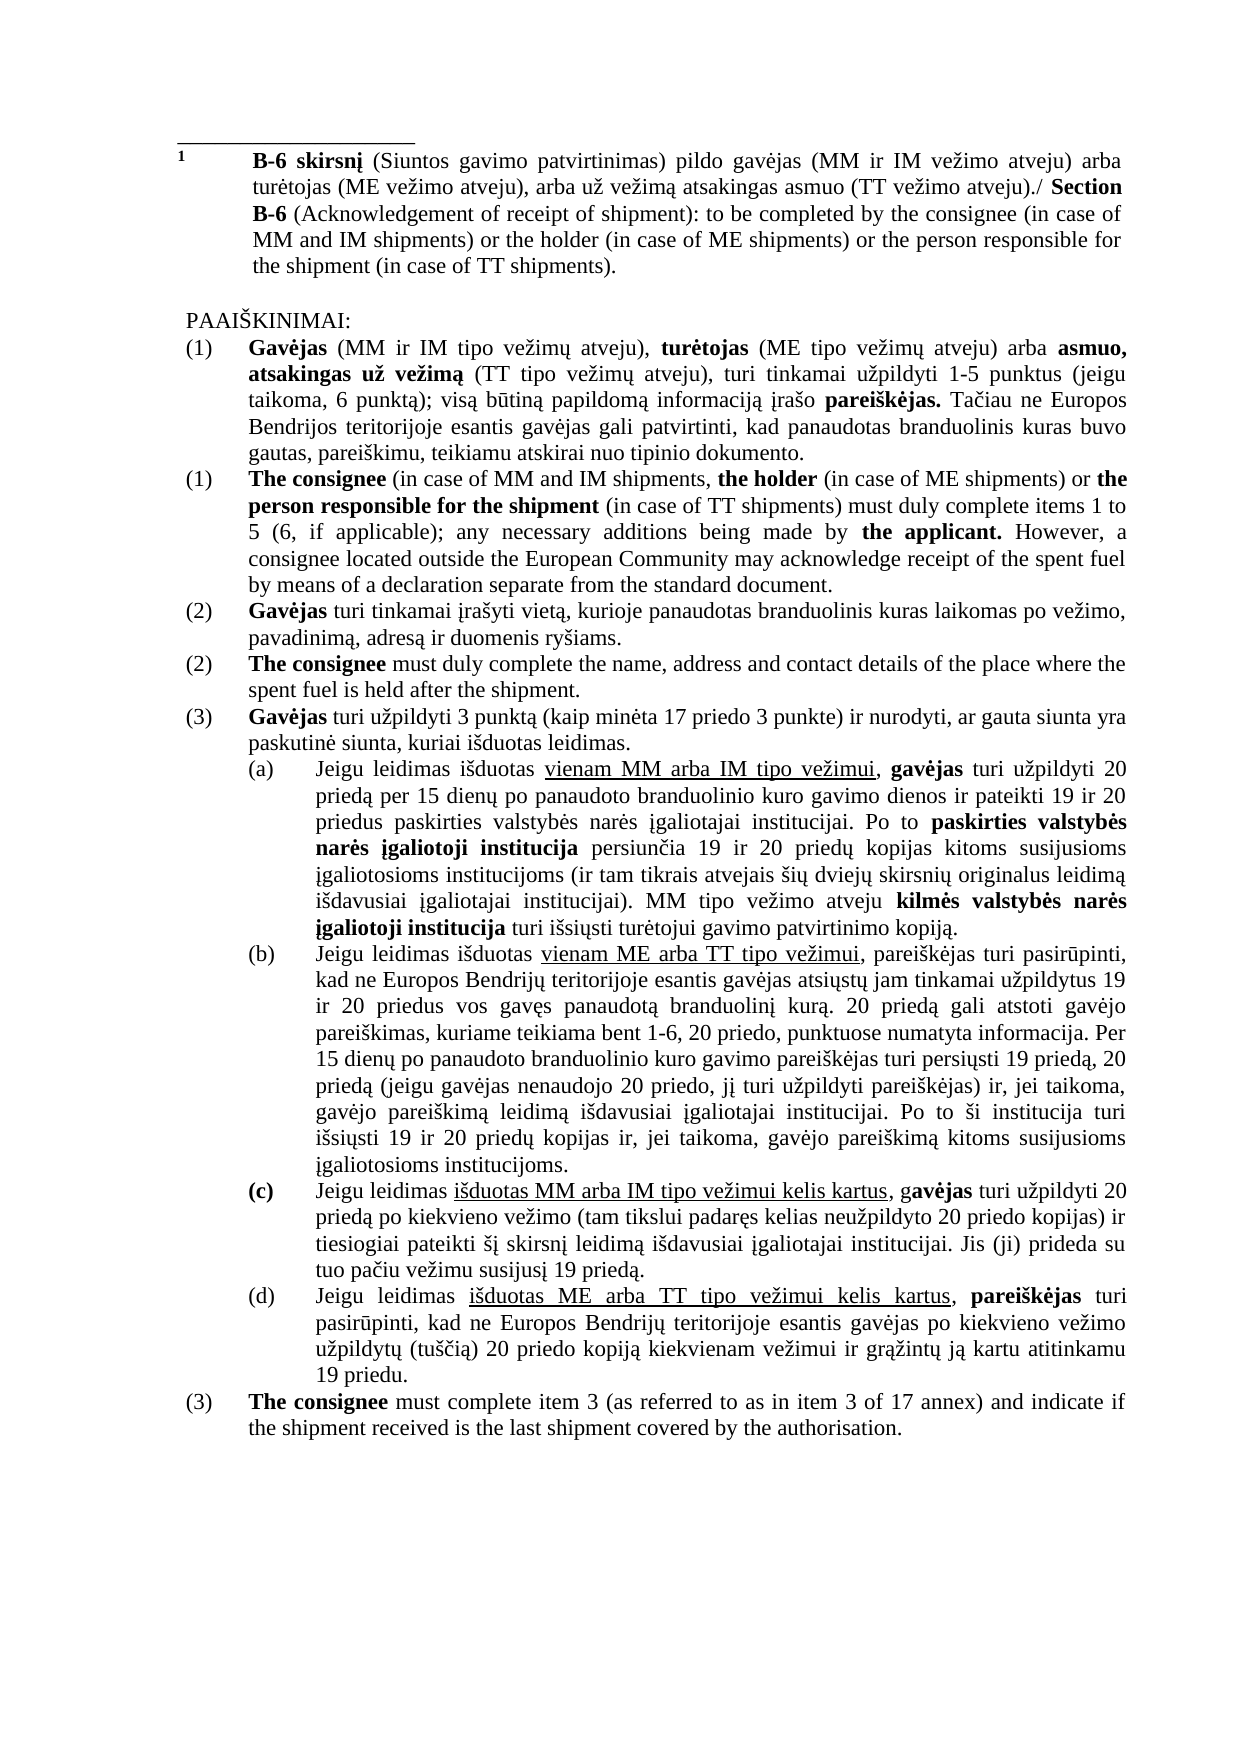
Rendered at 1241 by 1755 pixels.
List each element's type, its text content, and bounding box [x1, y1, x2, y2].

table_cell Jeigu leidimas išduotas ME arba TT tipo vežimui kelis kartus, pareiškėjas turi pasirūpinti, kad ne Europos Bendrijų teritorijoje esantis gavėjas po kiekvieno vežimo užpildytų (tuščią) 20 priedo kopiją kiekvienam vežimui ir grąžintų ją kartu atitinkamu 19 priedu. [311, 1283, 1131, 1388]
table_cell The consignee must complete item 3 (as referred to as in item 3 of 17 annex) and indicate if the shipment received is the last shipment covered by the authorisation. [244, 1388, 1131, 1441]
table_cell Jeigu leidimas išduotas MM arba IM tipo vežimui kelis kartus, gavėjas turi užpildyti 20 priedą po kiekvieno vežimo (tam tikslui padaręs kelias neužpildyto 20 priedo kopijas) ir tiesiogiai pateikti šį skirsnį leidimą išdavusiai įgaliotajai institucijai. Jis (ji) prideda su tuo pačiu vežimu susijusį 19 priedą. [311, 1177, 1131, 1282]
table_cell (3) [181, 1388, 244, 1441]
table_cell [181, 940, 244, 1177]
table_cell [181, 1177, 244, 1282]
table_cell (2) [181, 650, 244, 703]
table_cell Gavėjas turi užpildyti 3 punktą (kaip minėta 17 priedo 3 punkte) ir nurodyti, ar gauta siunta yra paskutinė siunta, kuriai išduotas leidimas. [244, 703, 1131, 755]
table_cell (3) [181, 703, 244, 755]
text ___________________ [177, 118, 1122, 147]
table_cell The consignee (in case of MM and IM shipments, the holder (in case of ME shipments) or the person responsible for the shipment (in case of TT shipments) must duly complete items 1 to 5 (6, if applicable); any necessary additions being made by the applicant. However, a consignee located outside the European Community may acknowledge receipt of the spent fuel by means of a declaration separate from the standard document. [244, 466, 1131, 597]
table_cell (d) [244, 1283, 311, 1388]
table_header PAAIŠKINIMAI: [181, 308, 1131, 334]
table_cell Gavėjas turi tinkamai įrašyti vietą, kurioje panaudotas branduolinis kuras laikomas po vežimo, pavadinimą, adresą ir duomenis ryšiams. [244, 597, 1131, 650]
table_cell Jeigu leidimas išduotas vienam ME arba TT tipo vežimui, pareiškėjas turi pasirūpinti, kad ne Europos Bendrijų teritorijoje esantis gavėjas atsiųstų jam tinkamai užpildytus 19 ir 20 priedus vos gavęs panaudotą branduolinį kurą. 20 priedą gali atstoti gavėjo pareiškimas, kuriame teikiama bent 1-6, 20 priedo, punktuose numatyta informacija. Per 15 dienų po panaudoto branduolinio kuro gavimo pareiškėjas turi persiųsti 19 priedą, 20 priedą (jeigu gavėjas nenaudojo 20 priedo, jį turi užpildyti pareiškėjas) ir, jei taikoma, gavėjo pareiškimą leidimą išdavusiai įgaliotajai institucijai. Po to ši institucija turi išsiųsti 19 ir 20 priedų kopijas ir, jei taikoma, gavėjo pareiškimą kitoms susijusioms įgaliotosioms institucijoms. [311, 940, 1131, 1177]
table_cell (2) [181, 597, 244, 650]
table_cell Jeigu leidimas išduotas vienam MM arba IM tipo vežimui, gavėjas turi užpildyti 20 priedą per 15 dienų po panaudoto branduolinio kuro gavimo dienos ir pateikti 19 ir 20 priedus paskirties valstybės narės įgaliotajai institucijai. Po to paskirties valstybės narės įgaliotoji institucija persiunčia 19 ir 20 priedų kopijas kitoms susijusioms įgaliotosioms institucijoms (ir tam tikrais atvejais šių dviejų skirsnių originalus leidimą išdavusiai įgaliotajai institucijai). MM tipo vežimo atveju kilmės valstybės narės įgaliotoji institucija turi išsiųsti turėtojui gavimo patvirtinimo kopiją. [311, 755, 1131, 940]
table_cell [181, 755, 244, 940]
table_cell (c) [244, 1177, 311, 1282]
table_cell (b) [244, 940, 311, 1177]
table_cell Gavėjas (MM ir IM tipo vežimų atveju), turėtojas (ME tipo vežimų atveju) arba asmuo, atsakingas už vežimą (TT tipo vežimų atveju), turi tinkamai užpildyti 1-5 punktus (jeigu taikoma, 6 punktą); visą būtiną papildomą informaciją įrašo pareiškėjas. Tačiau ne Europos Bendrijos teritorijoje esantis gavėjas gali patvirtinti, kad panaudotas branduolinis kuras buvo gautas, pareiškimu, teikiamu atskirai nuo tipinio dokumento. [244, 334, 1131, 466]
table_cell The consignee must duly complete the name, address and contact details of the place where the spent fuel is held after the shipment. [244, 650, 1131, 703]
table_cell (a) [244, 755, 311, 940]
table_cell (1) [181, 334, 244, 466]
table_cell [181, 1283, 244, 1388]
text 1 B-6 skirsnį (Siuntos gavimo patvirtinimas) pildo gavėjas (MM ir IM vežimo atveju) arba turėtojas (ME vežimo atveju), arba už vežimą atsakingas asmuo (TT vežimo atveju)./ Section B-6 (Acknowledgement of receipt of shipment): to be completed by the consignee (in case of MM and IM shipments) or the holder (in case of ME shipments) or the person responsible for the shipment (in case of TT shipments). [177, 147, 1122, 279]
table_cell (1) [181, 466, 244, 597]
